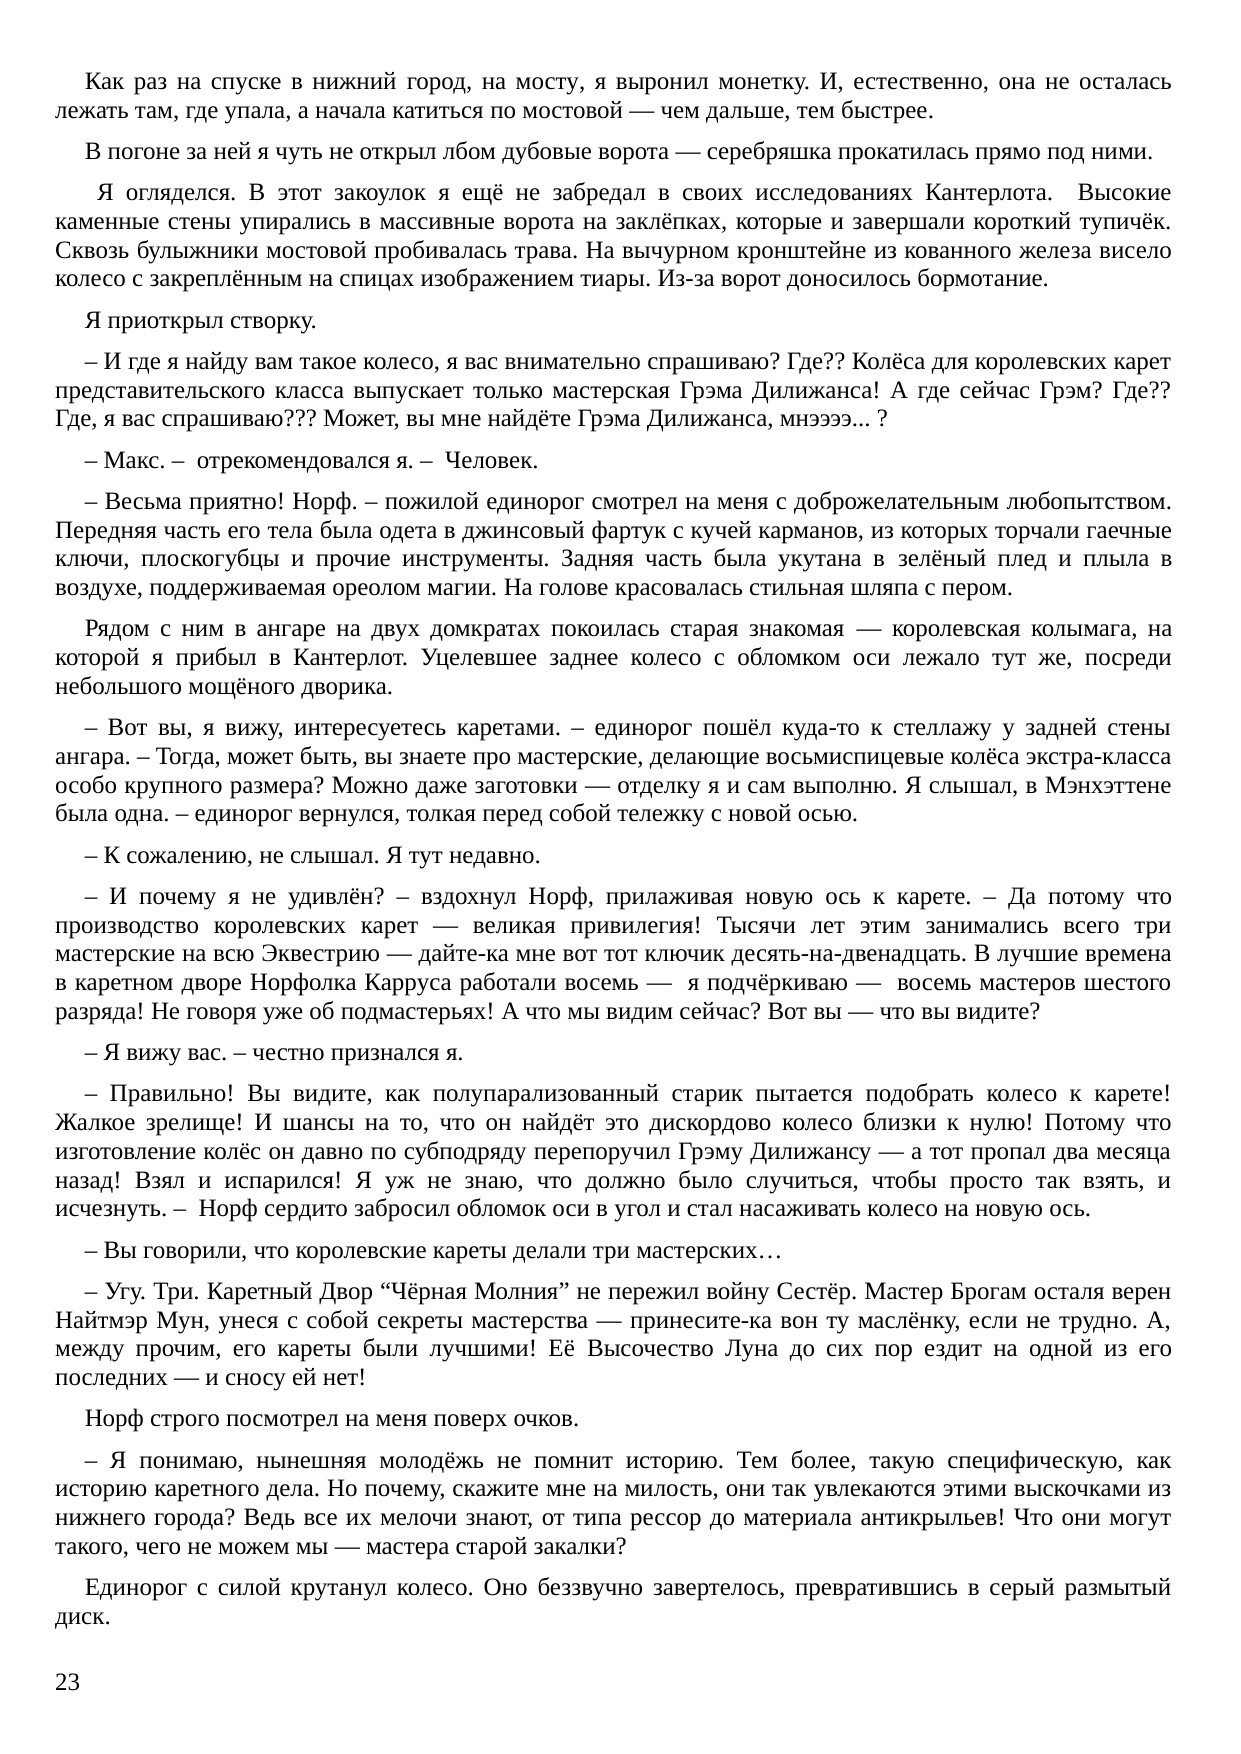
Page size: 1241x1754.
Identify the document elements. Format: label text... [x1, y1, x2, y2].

text Норф строго посмотрел на меня поверх очков. [55, 1403, 1173, 1432]
text – Весьма приятно! Норф. – пожилой единорог смотрел на меня с доброжелательным любопытством. Передняя часть его тела была одета в джинсовый фартук с кучей карманов, из которых торчали гаечные ключи, плоскогубцы и прочие инструменты. Задняя часть была укутана в зелёный плед и плыла в воздухе, поддерживаемая ореолом магии. На голове красовалась стильная шляпа с пером. [55, 486, 1173, 601]
text Я приоткрыл створку. [55, 305, 1173, 333]
text – Правильно! Вы видите, как полупарализованный старик пытается подобрать колесо к карете! Жалкое зрелище! И шансы на то, что он найдёт это дискордово колесо близки к нулю! Потому что изготовление колёс он давно по субподряду перепоручил Грэму Дилижансу — а тот пропал два месяца назад! Взял и испарился! Я уж не знаю, что должно было случиться, чтобы просто так взять, и исчезнуть. – Норф сердито забросил обломок оси в угол и стал насаживать колесо на новую ось. [55, 1078, 1173, 1222]
text Я огляделся. В этот закоулок я ещё не забредал в своих исследованиях Кантерлота. Высокие каменные стены упирались в массивные ворота на заклёпках, которые и завершали короткий тупичёк. Сквозь булыжники мостовой пробивалась трава. На вычурном кронштейне из кованного железа висело колесо с закреплённым на спицах изображением тиары. Из-за ворот доносилось бормотание. [55, 177, 1173, 292]
text – И почему я не удивлён? – вздохнул Норф, прилаживая новую ось к карете. – Да потому что производство королевских карет — великая привилегия! Тысячи лет этим занимались всего три мастерские на всю Эквестрию — дайте-ка мне вот тот ключик десять-на-двенадцать. В лучшие времена в каретном дворе Норфолка Карруса работали восемь — я подчёркиваю — восемь мастеров шестого разряда! Не говоря уже об подмастерьях! А что мы видим сейчас? Вот вы — что вы видите? [55, 881, 1173, 1025]
text – Я вижу вас. – честно признался я. [55, 1037, 1173, 1066]
text Единорог с силой крутанул колесо. Оно беззвучно завертелось, превратившись в серый размытый диск. [55, 1572, 1173, 1630]
text – Я понимаю, нынешняя молодёжь не помнит историю. Тем более, такую специфическую, как историю каретного дела. Но почему, скажите мне на милость, они так увлекаются этими выскочками из нижнего города? Ведь все их мелочи знают, от типа рессор до материала антикрыльев! Что они могут такого, чего не можем мы — мастера старой закалки? [55, 1445, 1173, 1560]
text – Угу. Три. Каретный Двор “Чёрная Молния” не пережил войну Сестёр. Мастер Брогам осталя верен Найтмэр Мун, унеся с собой секреты мастерства — принесите-ка вон ту маслёнку, если не трудно. А, между прочим, его кареты были лучшими! Её Высочество Луна до сих пор ездит на одной из его последних — и сносу ей нет! [55, 1276, 1173, 1391]
text В погоне за ней я чуть не открыл лбом дубовые ворота — серебряшка прокатилась прямо под ними. [55, 136, 1173, 165]
text Как раз на спуске в нижний город, на мосту, я выронил монетку. И, естественно, она не осталась лежать там, где упала, а начала катиться по мостовой — чем дальше, тем быстрее. [55, 66, 1173, 123]
text Рядом с ним в ангаре на двух домкратах покоилась старая знакомая — королевская колымага, на которой я прибыл в Кантерлот. Уцелевшее заднее колесо с обломком оси лежало тут же, посреди небольшого мощёного дворика. [55, 613, 1173, 700]
text – И где я найду вам такое колесо, я вас внимательно спрашиваю? Где?? Колёса для королевских карет представительского класса выпускает только мастерская Грэма Дилижанса! А где сейчас Грэм? Где?? Где, я вас спрашиваю??? Может, вы мне найдёте Грэма Дилижанса, мнээээ... ? [55, 346, 1173, 432]
text – Вы говорили, что королевские кареты делали три мастерских… [55, 1235, 1173, 1263]
text – Вот вы, я вижу, интересуетесь каретами. – единорог пошёл куда-то к стеллажу у задней стены ангара. – Тогда, может быть, вы знаете про мастерские, делающие восьмиспицевые колёса экстра-класса особо крупного размера? Можно даже заготовки — отделку я и сам выполню. Я слышал, в Мэнхэттене была одна. – единорог вернулся, толкая перед собой тележку с новой осью. [55, 712, 1173, 827]
text – К сожалению, не слышал. Я тут недавно. [55, 840, 1173, 868]
text – Макс. – отрекомендовался я. – Человек. [55, 445, 1173, 473]
